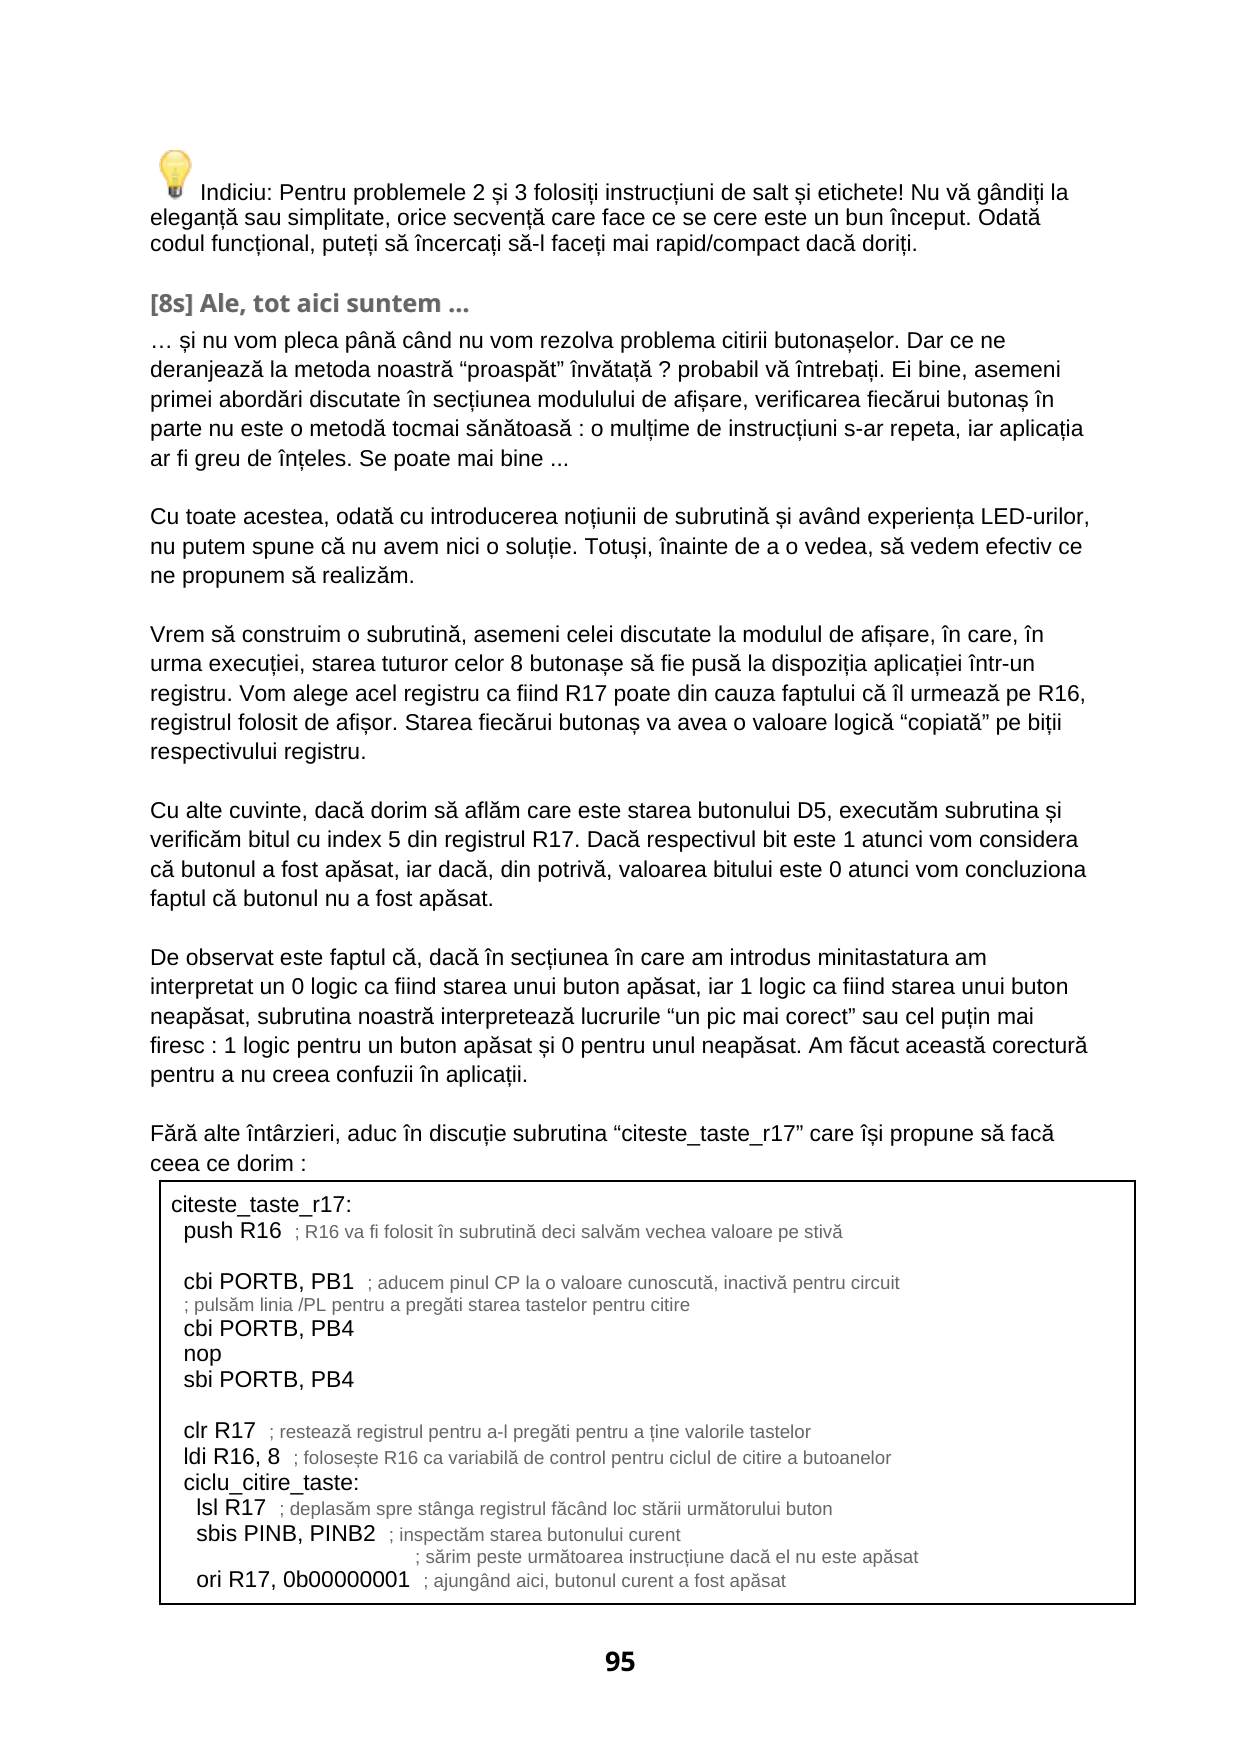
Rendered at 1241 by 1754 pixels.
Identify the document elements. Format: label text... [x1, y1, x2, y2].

text Fără alte întârzieri, aduc în discuție subrutina “citeste_taste_r17” care își propune să facă ceea ce dorim : [150, 1121, 1091, 1176]
subtitle [8s] Ale, tot aici suntem … [150, 285, 1091, 319]
text … și nu vom pleca până când nu vom rezolva problema citirii butonașelor. Dar ce ne deranjează la metoda noastră “proaspăt” învătață ? probabil vă întrebați. Ei bine, asemeni primei abordări discutate în secțiunea modulului de afișare, verificarea fiecărui butonaș în parte nu este o metodă tocmai sănătoasă : o mulțime de instrucțiuni s-ar repeta, iar aplicația ar fi greu de înțeles. Se poate mai bine ... [150, 328, 1091, 471]
text Cu toate acestea, odată cu introducerea noțiunii de subrutină și având experiența LED-urilor, nu putem spune că nu avem nici o soluție. Totuși, înainte de a o vedea, să vedem efectiv ce ne propunem să realizăm. [150, 504, 1091, 588]
text Vrem să construim o subrutină, asemeni celei discutate la modulul de afișare, în care, în urma execuției, starea tuturor celor 8 butonașe să fie pusă la dispoziția aplicației într-un registru. Vom alege acel registru ca fiind R17 poate din cauza faptului că îl urmează pe R16, registrul folosit de afișor. Starea fiecărui butonaș va avea o valoare logică “copiată” pe biții respectivului registru. [150, 621, 1091, 764]
picture [150, 150, 200, 200]
text Cu alte cuvinte, dacă dorim să aflăm care este starea butonului D5, executăm subrutina și verificăm bitul cu index 5 din registrul R17. Dacă respectivul bit este 1 atunci vom considera că butonul a fost apăsat, iar dacă, din potrivă, valoarea bitului este 0 atunci vom concluziona faptul că butonul nu a fost apăsat. [150, 798, 1091, 911]
text De observat este faptul că, dacă în secțiunea în care am introdus minitastatura am interpretat un 0 logic ca fiind starea unui buton apăsat, iar 1 logic ca fiind starea unui buton neapăsat, subrutina noastră interpretează lucrurile “un pic mai corect” sau cel puțin mai firesc : 1 logic pentru un buton apăsat și 0 pentru unul neapăsat. Am făcut această corectură pentru a nu creea confuzii în aplicații. [150, 944, 1091, 1088]
table_header citeste_taste_r17: push R16 ; R16 va fi folosit în subrutină deci salvăm vechea valoare pe stivă cbi PORTB, PB1 ; aducem pinul CP la o valoare cunoscută, inactivă pentru circuit ; pulsăm linia /PL pentru a pregăti starea tastelor pentru citire cbi PORTB, PB4 nop sbi PORTB, PB4 clr R17 ; restează registrul pentru a-l pregăti pentru a ține valorile tastelor ldi R16, 8 ; folosește R16 ca variabilă de control pentru ciclul de citire a butoanelor ciclu_citire_taste: lsl R17 ; deplasăm spre stânga registrul făcând loc stării următorului buton sbis PINB, PINB2 ; inspectăm starea butonului curent ; sărim peste următoarea instrucțiune dacă el nu este apăsat ori R17, 0b00000001 ; ajungând aici, butonul curent a fost apăsat [161, 1182, 1134, 1603]
text Indiciu: Pentru problemele 2 și 3 folosiți instrucțiuni de salt și etichete! Nu vă gândiți la eleganță sau simplitate, orice secvență care face ce se cere este un bun început. Odată codul funcțional, puteți să încercați să-l faceți mai rapid/compact dacă doriți. [150, 176, 1091, 256]
